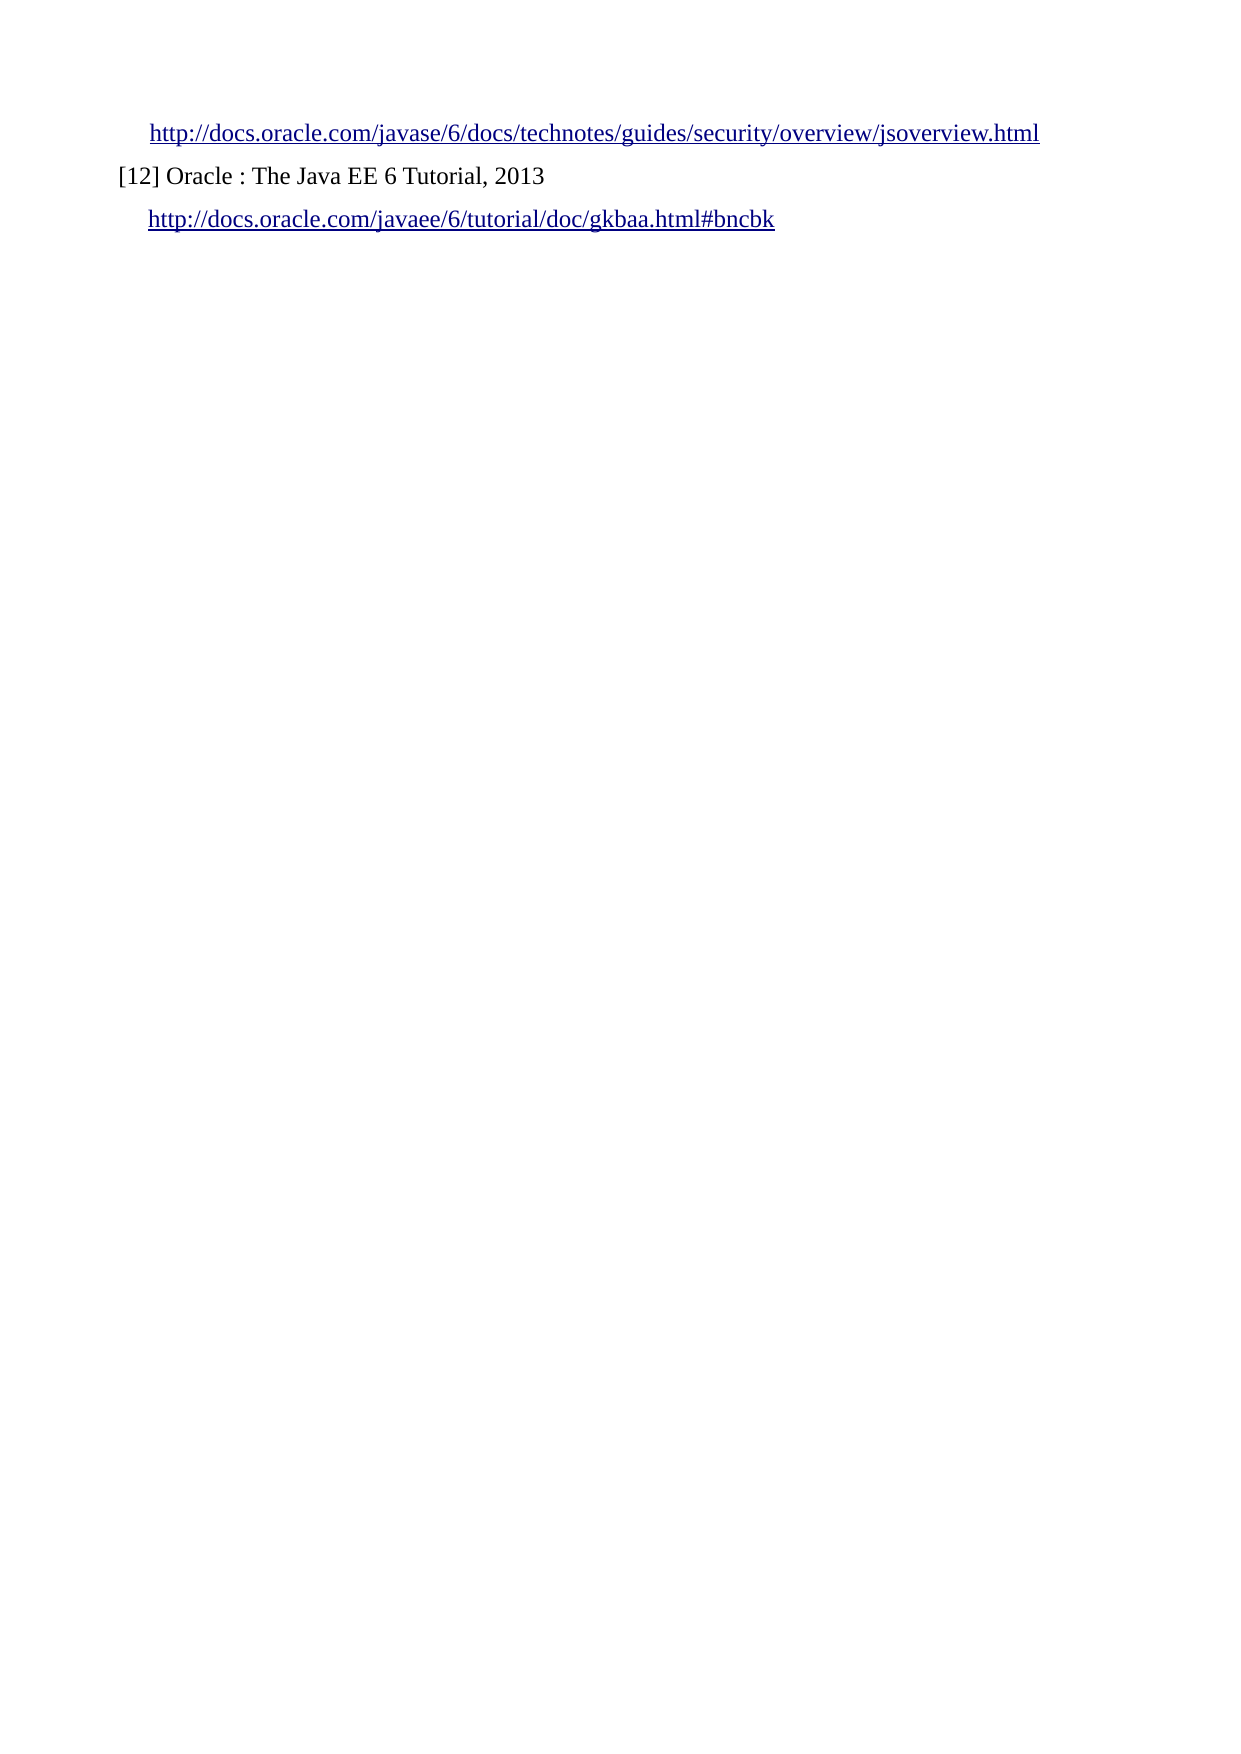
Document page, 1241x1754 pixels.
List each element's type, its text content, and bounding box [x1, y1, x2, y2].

text [12] Oracle : The Java EE 6 Tutorial, 2013 [118, 161, 1122, 190]
text http://docs.oracle.com/javase/6/docs/technotes/guides/security/overview/jsoverview.html [118, 118, 1122, 147]
text http://docs.oracle.com/javaee/6/tutorial/doc/gkbaa.html#bncbk [118, 204, 1122, 233]
